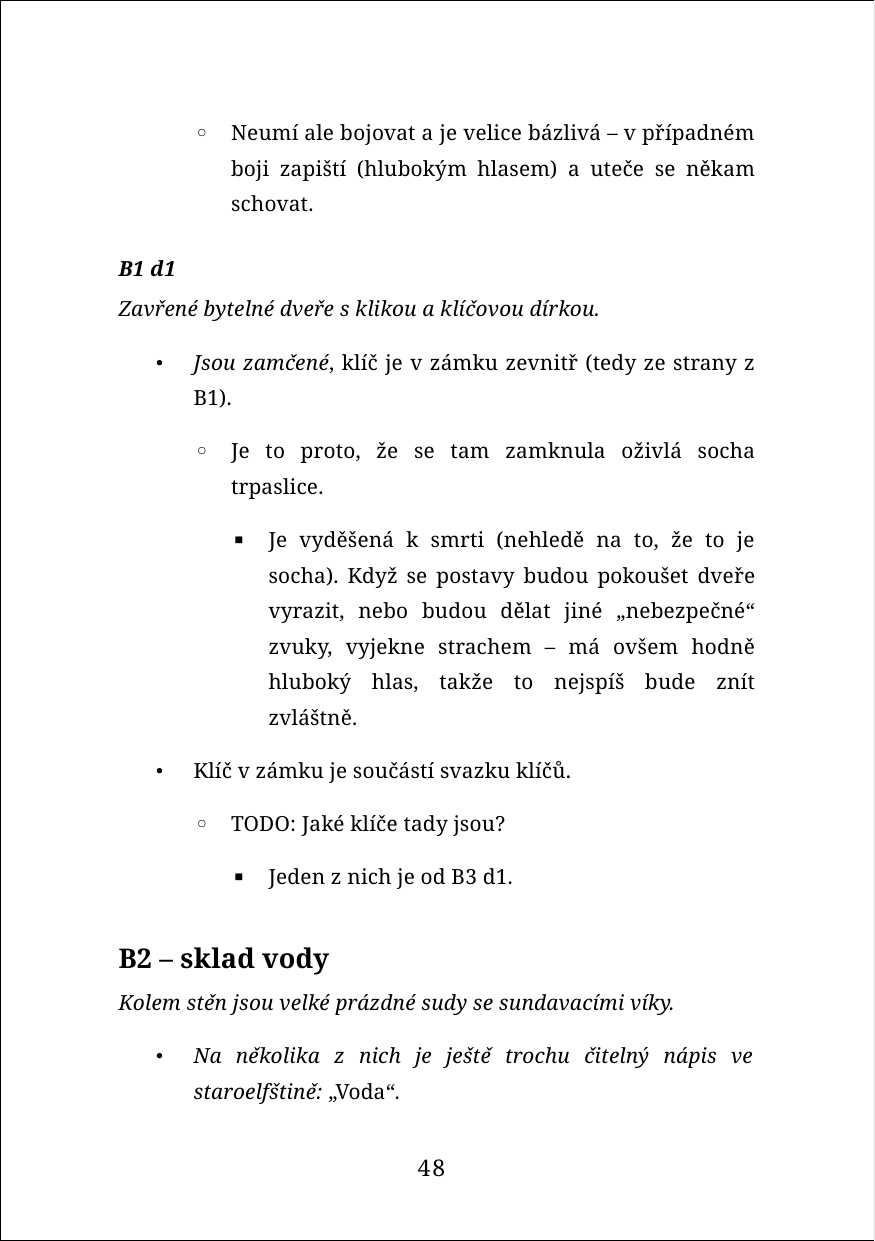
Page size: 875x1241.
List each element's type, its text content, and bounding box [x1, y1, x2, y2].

list Klíč v zámku je součástí svazku klíčů. [156, 756, 756, 784]
subtitle B2 – sklad vody [118, 939, 756, 976]
list Je to proto, že se tam zamknula oživlá socha trpaslice. [193, 436, 756, 500]
list Neumí ale bojovat a je velice bázlivá – v případném boji zapiští (hlubokým hlasem) a uteče se někam schovat. [193, 118, 756, 218]
list Je vyděšená k smrti (nehledě na to, že to je socha). Když se postavy budou pokoušet dveře vyrazit, nebo budou dělat jiné „nebezpečné“ zvuky, vyjekne strachem – má ovšem hodně hluboký hlas, takže to nejspíš bude znít zvláštně. [231, 525, 756, 731]
subtitle B1 d1 [118, 254, 756, 283]
list TODO: Jaké klíče tady jsou? [193, 809, 756, 838]
text Kolem stěn jsou velké prázdné sudy se sundavacími víky. [118, 988, 756, 1016]
list Jsou zamčené, klíč je v zámku zevnitř (tedy ze strany z B1). [156, 348, 756, 412]
list Na několika z nich je ještě trochu čitelný nápis ve staroelfštině: „Voda“. [156, 1041, 756, 1105]
text Zavřené bytelné dveře s klikou a klíčovou dírkou. [118, 294, 756, 323]
list Jeden z nich je od B3 d1. [231, 862, 756, 891]
